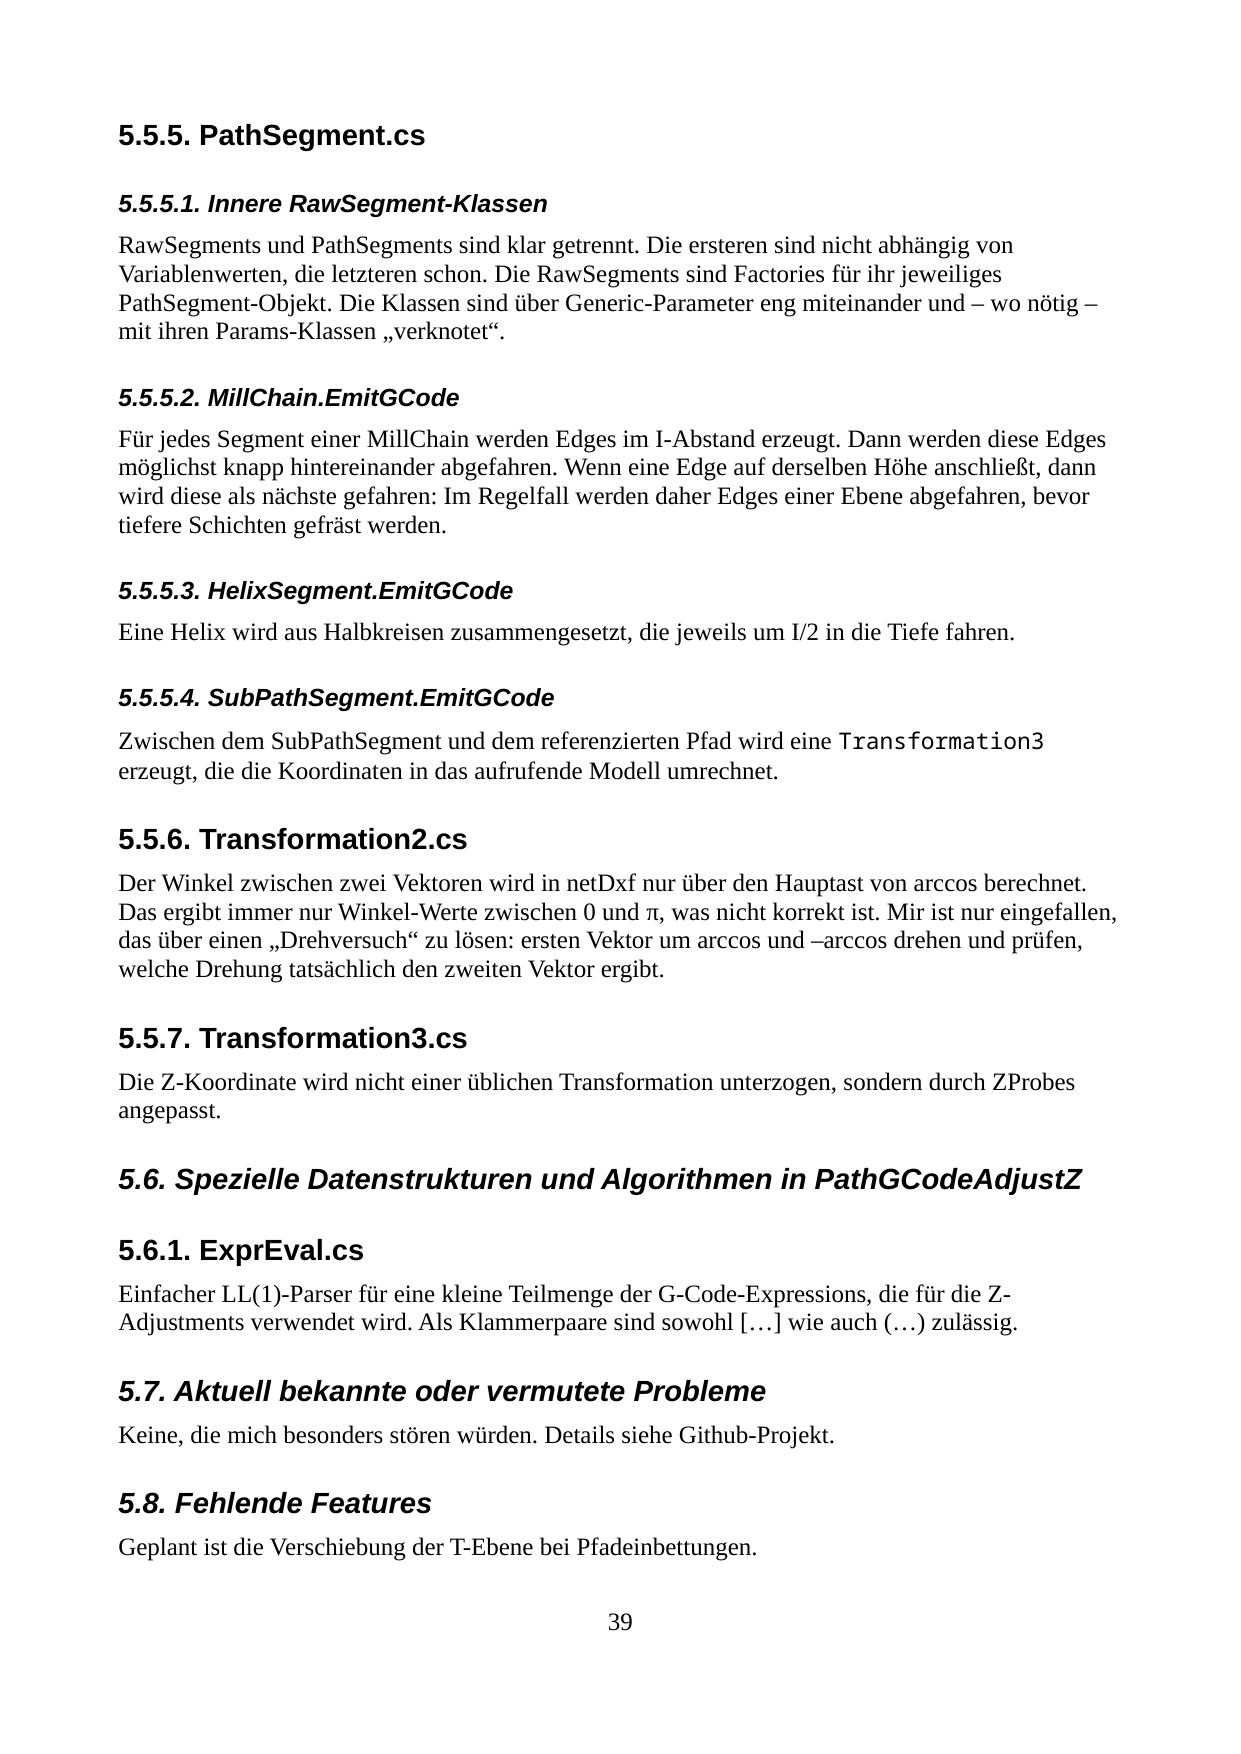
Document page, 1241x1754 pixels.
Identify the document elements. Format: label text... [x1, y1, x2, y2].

subtitle 5.7. Aktuell bekannte oder vermutete Probleme [118, 1374, 1122, 1407]
subtitle 5.5.7. Transformation3.cs [118, 1021, 1122, 1054]
subtitle 5.6.1. ExprEval.cs [118, 1233, 1122, 1266]
text Keine, die mich besonders stören würden. Details siehe Github-Projekt. [118, 1420, 1122, 1448]
text Zwischen dem SubPathSegment und dem referenzierten Pfad wird eine Transformation3 erzeugt, die die Koordinaten in das aufrufende Modell umrechnet. [118, 724, 1122, 784]
text Für jedes Segment einer MillChain werden Edges im I-Abstand erzeugt. Dann werden diese Edges möglichst knapp hintereinander abgefahren. Wenn eine Edge auf derselben Höhe anschließt, dann wird diese als nächste gefahren: Im Regelfall werden daher Edges einer Ebene abgefahren, bevor tiefere Schichten gefräst werden. [118, 424, 1122, 539]
text Die Z-Koordinate wird nicht einer üblichen Transformation unterzogen, sondern durch ZProbes angepasst. [118, 1067, 1122, 1124]
subtitle 5.5.5. PathSegment.cs [118, 118, 1122, 152]
text Eine Helix wird aus Halbkreisen zusammengesetzt, die jeweils um I/2 in die Tiefe fahren. [118, 617, 1122, 646]
subtitle 5.5.5.2. MillChain.EmitGCode [118, 383, 1122, 411]
subtitle 5.5.5.3. HelixSegment.EmitGCode [118, 576, 1122, 605]
subtitle 5.5.6. Transformation2.cs [118, 822, 1122, 856]
subtitle 5.5.5.1. Innere RawSegment-Klassen [118, 189, 1122, 218]
subtitle 5.8. Fehlende Features [118, 1486, 1122, 1519]
text Der Winkel zwischen zwei Vektoren wird in netDxf nur über den Hauptast von arccos berechnet. Das ergibt immer nur Winkel-Werte zwischen 0 und π, was nicht korrekt ist. Mir ist nur eingefallen, das über einen „Drehversuch“ zu lösen: ersten Vektor um arccos und –arccos drehen und prüfen, welche Drehung tatsächlich den zweiten Vektor ergibt. [118, 868, 1122, 983]
text Einfacher LL(1)-Parser für eine kleine Teilmenge der G-Code-Expressions, die für die Z-Adjustments verwendet wird. Als Klammerpaare sind sowohl […] wie auch (…) zulässig. [118, 1279, 1122, 1336]
subtitle 5.5.5.4. SubPathSegment.EmitGCode [118, 683, 1122, 712]
text RawSegments und PathSegments sind klar getrennt. Die ersteren sind nicht abhängig von Variablenwerten, die letzteren schon. Die RawSegments sind Factories für ihr jeweiliges PathSegment-Objekt. Die Klassen sind über Generic-Parameter eng miteinander und – wo nötig – mit ihren Params-Klassen „verknotet“. [118, 230, 1122, 345]
text Geplant ist die Verschiebung der T-Ebene bei Pfadeinbettungen. [118, 1532, 1122, 1561]
subtitle 5.6. Spezielle Datenstrukturen und Algorithmen in PathGCodeAdjustZ [118, 1162, 1122, 1195]
